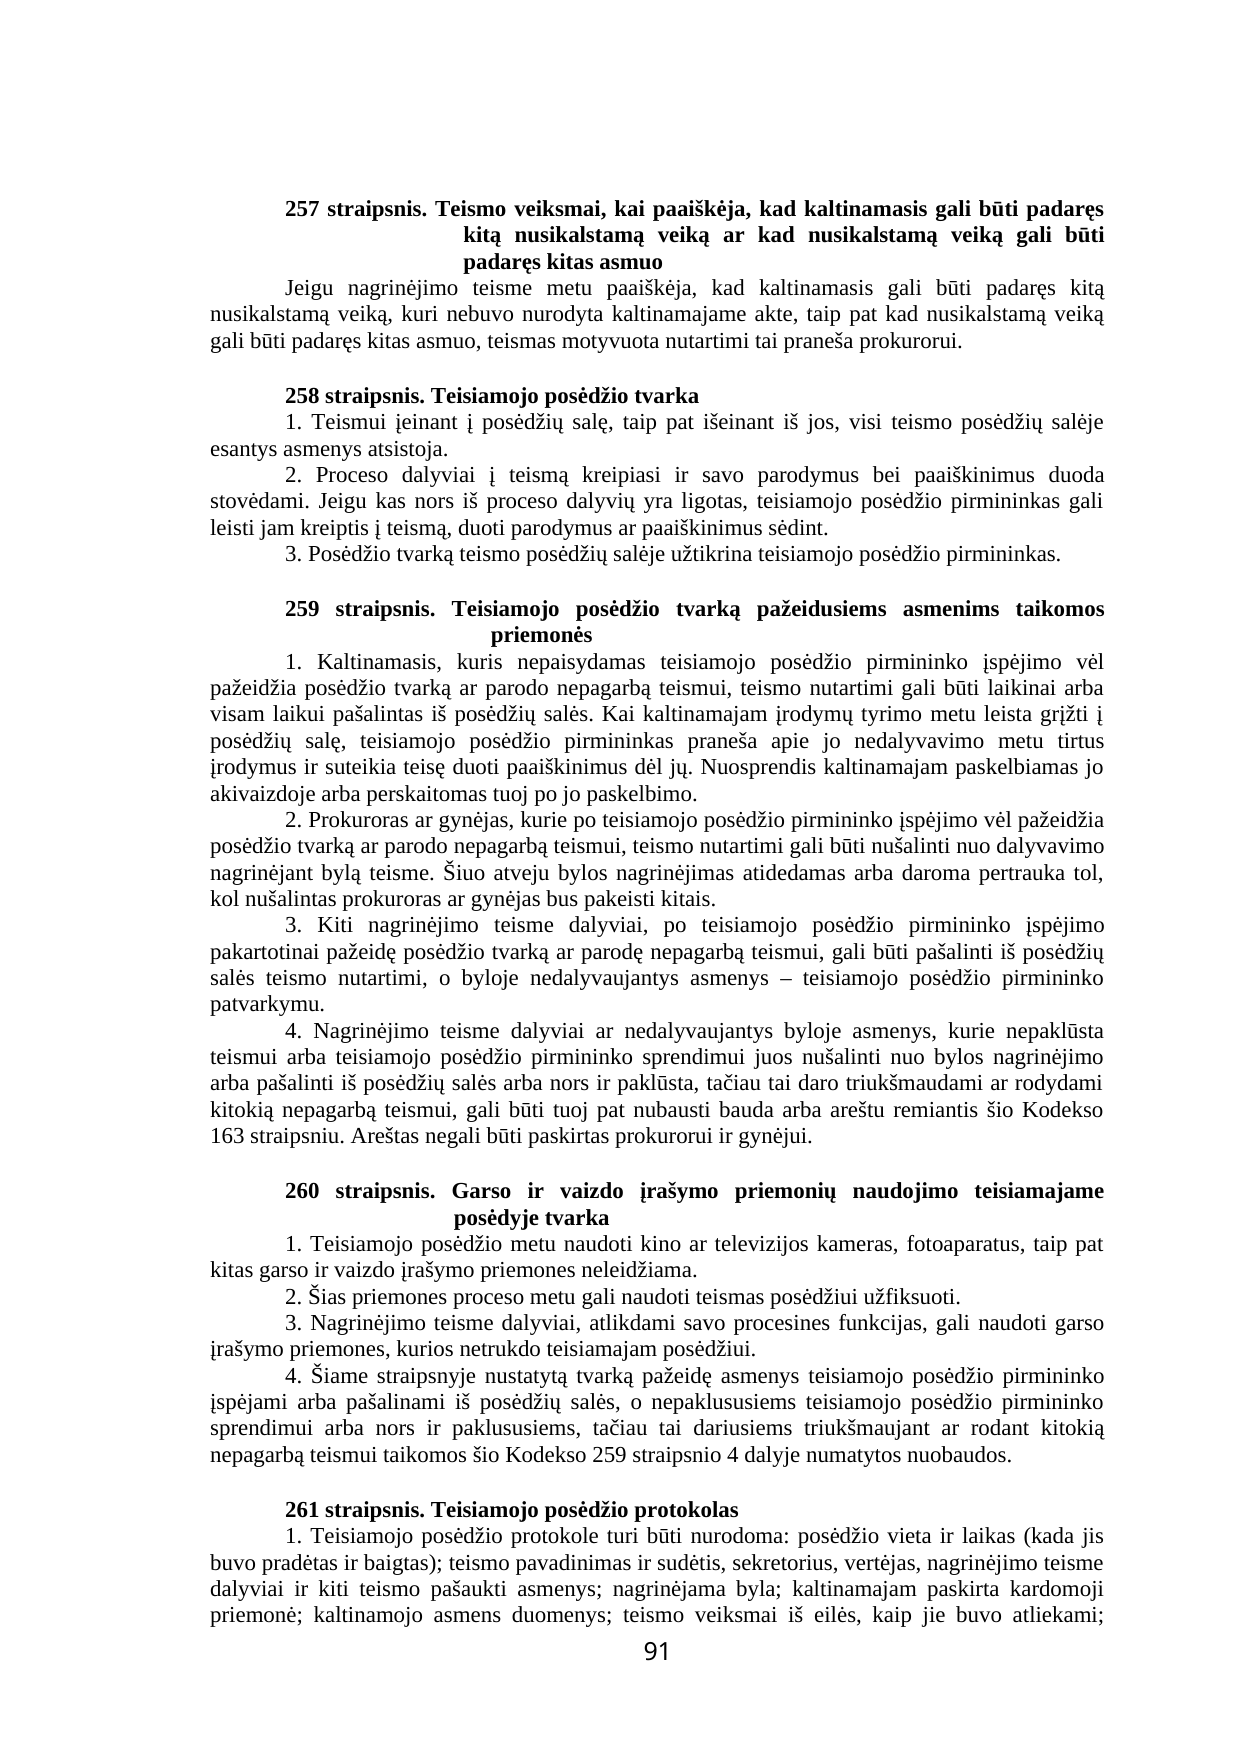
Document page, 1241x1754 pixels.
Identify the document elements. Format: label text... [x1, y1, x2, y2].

text 2. Proceso dalyviai į teismą kreipiasi ir savo parodymus bei paaiškinimus duoda stovėdami. Jeigu kas nors iš proceso dalyvių yra ligotas, teisiamojo posėdžio pirmininkas gali leisti jam kreiptis į teismą, duoti parodymus ar paaiškinimus sėdint. [210, 461, 1106, 540]
text 1. Teisiamojo posėdžio metu naudoti kino ar televizijos kameras, fotoaparatus, taip pat kitas garso ir vaizdo įrašymo priemones neleidžiama. [210, 1230, 1106, 1283]
text 1. Teisiamojo posėdžio protokole turi būti nurodoma: posėdžio vieta ir laikas (kada jis buvo pradėtas ir baigtas); teismo pavadinimas ir sudėtis, sekretorius, vertėjas, nagrinėjimo teisme dalyviai ir kiti teismo pašaukti asmenys; nagrinėjama byla; kaltinamajam paskirta kardomoji priemonė; kaltinamojo asmens duomenys; teismo veiksmai iš eilės, kaip jie buvo atliekami; [210, 1522, 1106, 1628]
text 3. Nagrinėjimo teisme dalyviai, atlikdami savo procesines funkcijas, gali naudoti garso įrašymo priemones, kurios netrukdo teisiamajam posėdžiui. [210, 1309, 1106, 1362]
text 2. Prokuroras ar gynėjas, kurie po teisiamojo posėdžio pirmininko įspėjimo vėl pažeidžia posėdžio tvarką ar parodo nepagarbą teismui, teismo nutartimi gali būti nušalinti nuo dalyvavimo nagrinėjant bylą teisme. Šiuo atveju bylos nagrinėjimas atidedamas arba daroma pertrauka tol, kol nušalintas prokuroras ar gynėjas bus pakeisti kitais. [210, 806, 1106, 911]
text 261 straipsnis. Teisiamojo posėdžio protokolas [210, 1496, 1106, 1522]
text 1. Teismui įeinant į posėdžių salę, taip pat išeinant iš jos, visi teismo posėdžių salėje esantys asmenys atsistoja. [210, 408, 1106, 461]
text 258 straipsnis. Teisiamojo posėdžio tvarka [210, 382, 1106, 408]
text 4. Šiame straipsnyje nustatytą tvarką pažeidę asmenys teisiamojo posėdžio pirmininko įspėjami arba pašalinami iš posėdžių salės, o nepaklususiems teisiamojo posėdžio pirmininko sprendimui arba nors ir paklususiems, tačiau tai dariusiems triukšmaujant ar rodant kitokią nepagarbą teismui taikomos šio Kodekso 259 straipsnio 4 dalyje numatytos nuobaudos. [210, 1362, 1106, 1467]
text 257 straipsnis. Teismo veiksmai, kai paaiškėja, kad kaltinamasis gali būti padaręs kitą nusikalstamą veiką ar kad nusikalstamą veiką gali būti padaręs kitas asmuo [285, 195, 1106, 274]
text 2. Šias priemones proceso metu gali naudoti teismas posėdžiui užfiksuoti. [210, 1283, 1106, 1309]
text 1. Kaltinamasis, kuris nepaisydamas teisiamojo posėdžio pirmininko įspėjimo vėl pažeidžia posėdžio tvarką ar parodo nepagarbą teismui, teismo nutartimi gali būti laikinai arba visam laikui pašalintas iš posėdžių salės. Kai kaltinamajam įrodymų tyrimo metu leista grįžti į posėdžių salę, teisiamojo posėdžio pirmininkas praneša apie jo nedalyvavimo metu tirtus įrodymus ir suteikia teisę duoti paaiškinimus dėl jų. Nuosprendis kaltinamajam paskelbiamas jo akivaizdoje arba perskaitomas tuoj po jo paskelbimo. [210, 648, 1106, 806]
text Jeigu nagrinėjimo teisme metu paaiškėja, kad kaltinamasis gali būti padaręs kitą nusikalstamą veiką, kuri nebuvo nurodyta kaltinamajame akte, taip pat kad nusikalstamą veiką gali būti padaręs kitas asmuo, teismas motyvuota nutartimi tai praneša prokurorui. [210, 274, 1106, 353]
text 259 straipsnis. Teisiamojo posėdžio tvarką pažeidusiems asmenims taikomos priemonės [285, 595, 1106, 648]
text 3. Posėdžio tvarką teismo posėdžių salėje užtikrina teisiamojo posėdžio pirmininkas. [210, 540, 1106, 566]
text 260 straipsnis. Garso ir vaizdo įrašymo priemonių naudojimo teisiamajame posėdyje tvarka [285, 1177, 1106, 1230]
text 4. Nagrinėjimo teisme dalyviai ar nedalyvaujantys byloje asmenys, kurie nepaklūsta teismui arba teisiamojo posėdžio pirmininko sprendimui juos nušalinti nuo bylos nagrinėjimo arba pašalinti iš posėdžių salės arba nors ir paklūsta, tačiau tai daro triukšmaudami ar rodydami kitokią nepagarbą teismui, gali būti tuoj pat nubausti bauda arba areštu remiantis šio Kodekso 163 straipsniu. Areštas negali būti paskirtas prokurorui ir gynėjui. [210, 1017, 1106, 1148]
text 3. Kiti nagrinėjimo teisme dalyviai, po teisiamojo posėdžio pirmininko įspėjimo pakartotinai pažeidę posėdžio tvarką ar parodę nepagarbą teismui, gali būti pašalinti iš posėdžių salės teismo nutartimi, o byloje nedalyvaujantys asmenys – teisiamojo posėdžio pirmininko patvarkymu. [210, 911, 1106, 1017]
